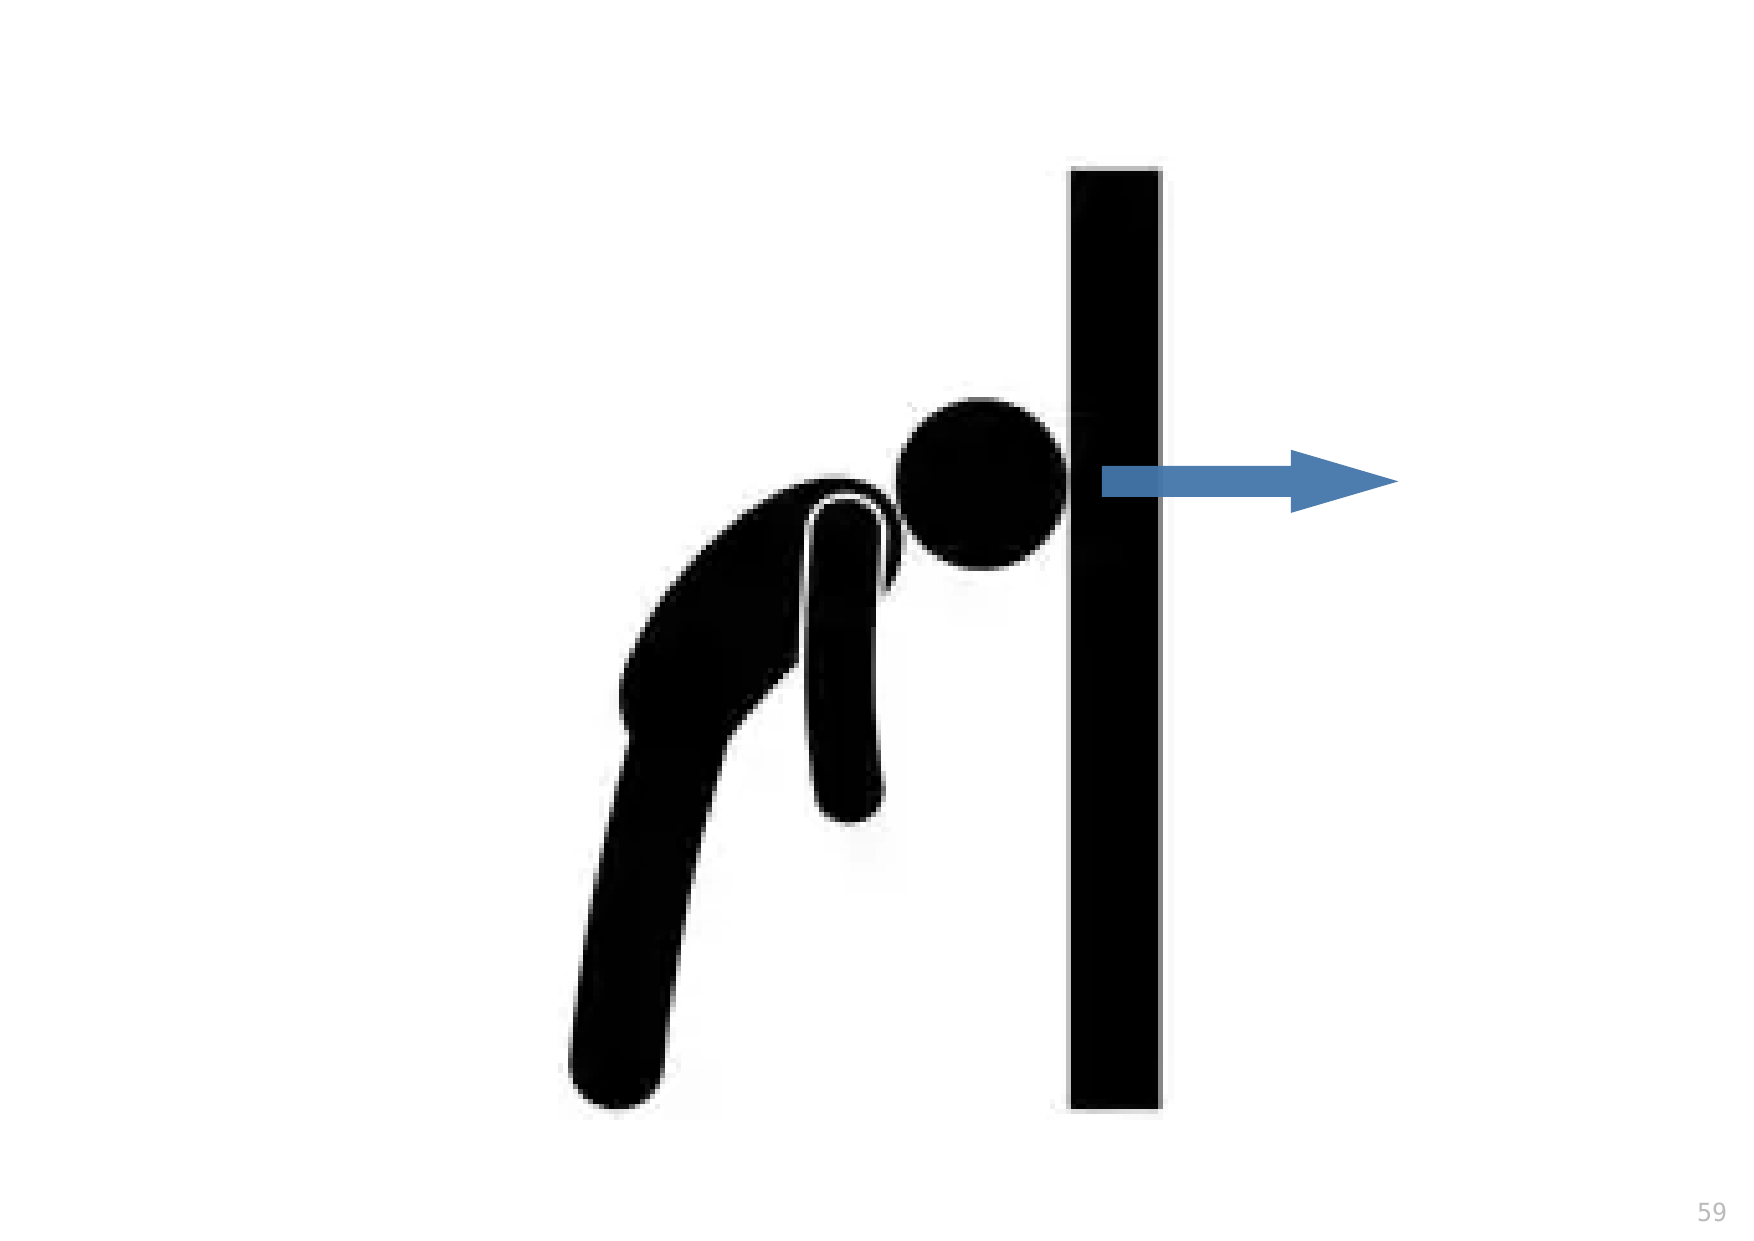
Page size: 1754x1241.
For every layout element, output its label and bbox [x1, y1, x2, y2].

picture [558, 156, 1174, 1120]
text_box [1101, 449, 1399, 513]
